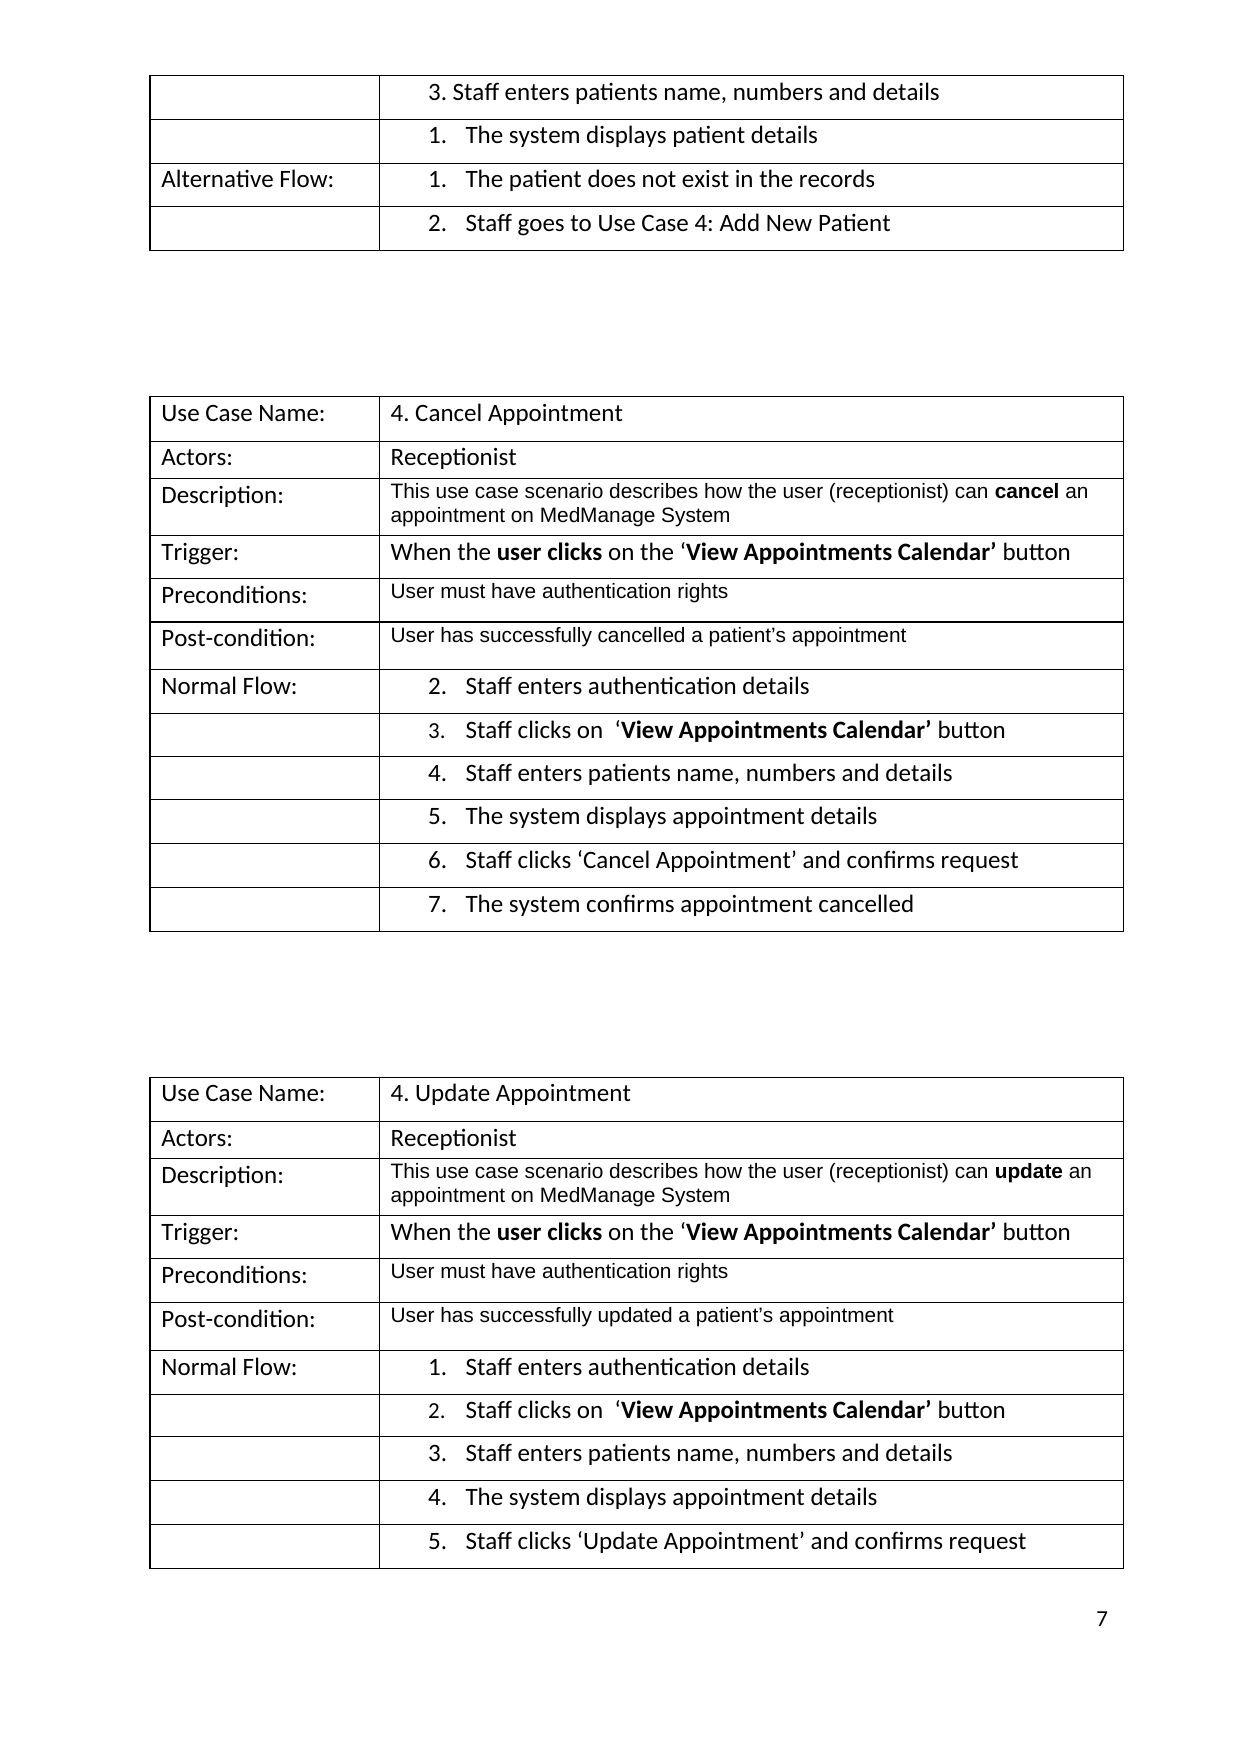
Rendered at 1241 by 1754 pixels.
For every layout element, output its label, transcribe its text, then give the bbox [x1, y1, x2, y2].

table_cell [151, 844, 379, 887]
table_cell Actors: [151, 1122, 379, 1158]
table_header Use Case Name: [151, 397, 379, 441]
table_cell [151, 714, 379, 756]
table_cell Preconditions: [151, 579, 379, 621]
table_cell Alternative Flow: [151, 164, 379, 206]
table_cell The system displays appointment details [380, 800, 1123, 843]
table_header 4. Update Appointment [380, 1078, 1123, 1121]
table_cell Staff enters patients name, numbers and details [380, 1437, 1123, 1480]
table_cell When the user clicks on the ‘View Appointments Calendar’ button [380, 536, 1123, 578]
table_cell This use case scenario describes how the user (receptionist) can update an appointment on MedManage System [380, 1159, 1123, 1215]
table_cell [151, 1481, 379, 1524]
table_cell Staff enters patients name, numbers and details [380, 757, 1123, 799]
table_cell [151, 757, 379, 799]
table_cell [151, 120, 379, 162]
table_cell Staff enters authentication details [380, 670, 1123, 713]
table_cell [151, 76, 379, 118]
table_cell Staff clicks ‘Cancel Appointment’ and confirms request [380, 844, 1123, 887]
table_cell User must have authentication rights [380, 1259, 1123, 1302]
table_cell [151, 207, 379, 250]
table_cell Normal Flow: [151, 1351, 379, 1393]
table_cell Staff clicks ‘Update Appointment’ and confirms request [380, 1525, 1123, 1568]
table_cell Staff clicks on ‘View Appointments Calendar’ button [380, 714, 1123, 756]
table_cell This use case scenario describes how the user (receptionist) can cancel an appointment on MedManage System [380, 479, 1123, 535]
table_cell 3. Staff enters patients name, numbers and details [380, 76, 1123, 118]
table_cell Normal Flow: [151, 670, 379, 713]
table_cell Trigger: [151, 536, 379, 578]
table_cell [151, 800, 379, 843]
table_cell Post-condition: [151, 623, 379, 669]
table_cell Staff goes to Use Case 4: Add New Patient [380, 207, 1123, 250]
table_cell The patient does not exist in the records [380, 164, 1123, 206]
table_cell The system confirms appointment cancelled [380, 888, 1123, 931]
table_cell User has successfully cancelled a patient’s appointment [380, 623, 1123, 669]
table_cell [151, 1395, 379, 1436]
table_cell User must have authentication rights [380, 579, 1123, 621]
table_cell Receptionist [380, 442, 1123, 478]
table_cell Actors: [151, 442, 379, 478]
table_cell Post-condition: [151, 1303, 379, 1350]
table_cell Preconditions: [151, 1259, 379, 1302]
table_header Use Case Name: [151, 1078, 379, 1121]
table_cell [151, 1437, 379, 1480]
table_cell Description: [151, 1159, 379, 1215]
table_cell [151, 888, 379, 931]
table_cell The system displays patient details [380, 120, 1123, 162]
table_cell Staff enters authentication details [380, 1351, 1123, 1393]
table_cell The system displays appointment details [380, 1481, 1123, 1524]
table_header 4. Cancel Appointment [380, 397, 1123, 441]
table_cell User has successfully updated a patient’s appointment [380, 1303, 1123, 1350]
table_cell [151, 1525, 379, 1568]
table_cell Trigger: [151, 1216, 379, 1258]
table_cell Receptionist [380, 1122, 1123, 1158]
table_cell Description: [151, 479, 379, 535]
table_cell When the user clicks on the ‘View Appointments Calendar’ button [380, 1216, 1123, 1258]
table_cell Staff clicks on ‘View Appointments Calendar’ button [380, 1395, 1123, 1436]
